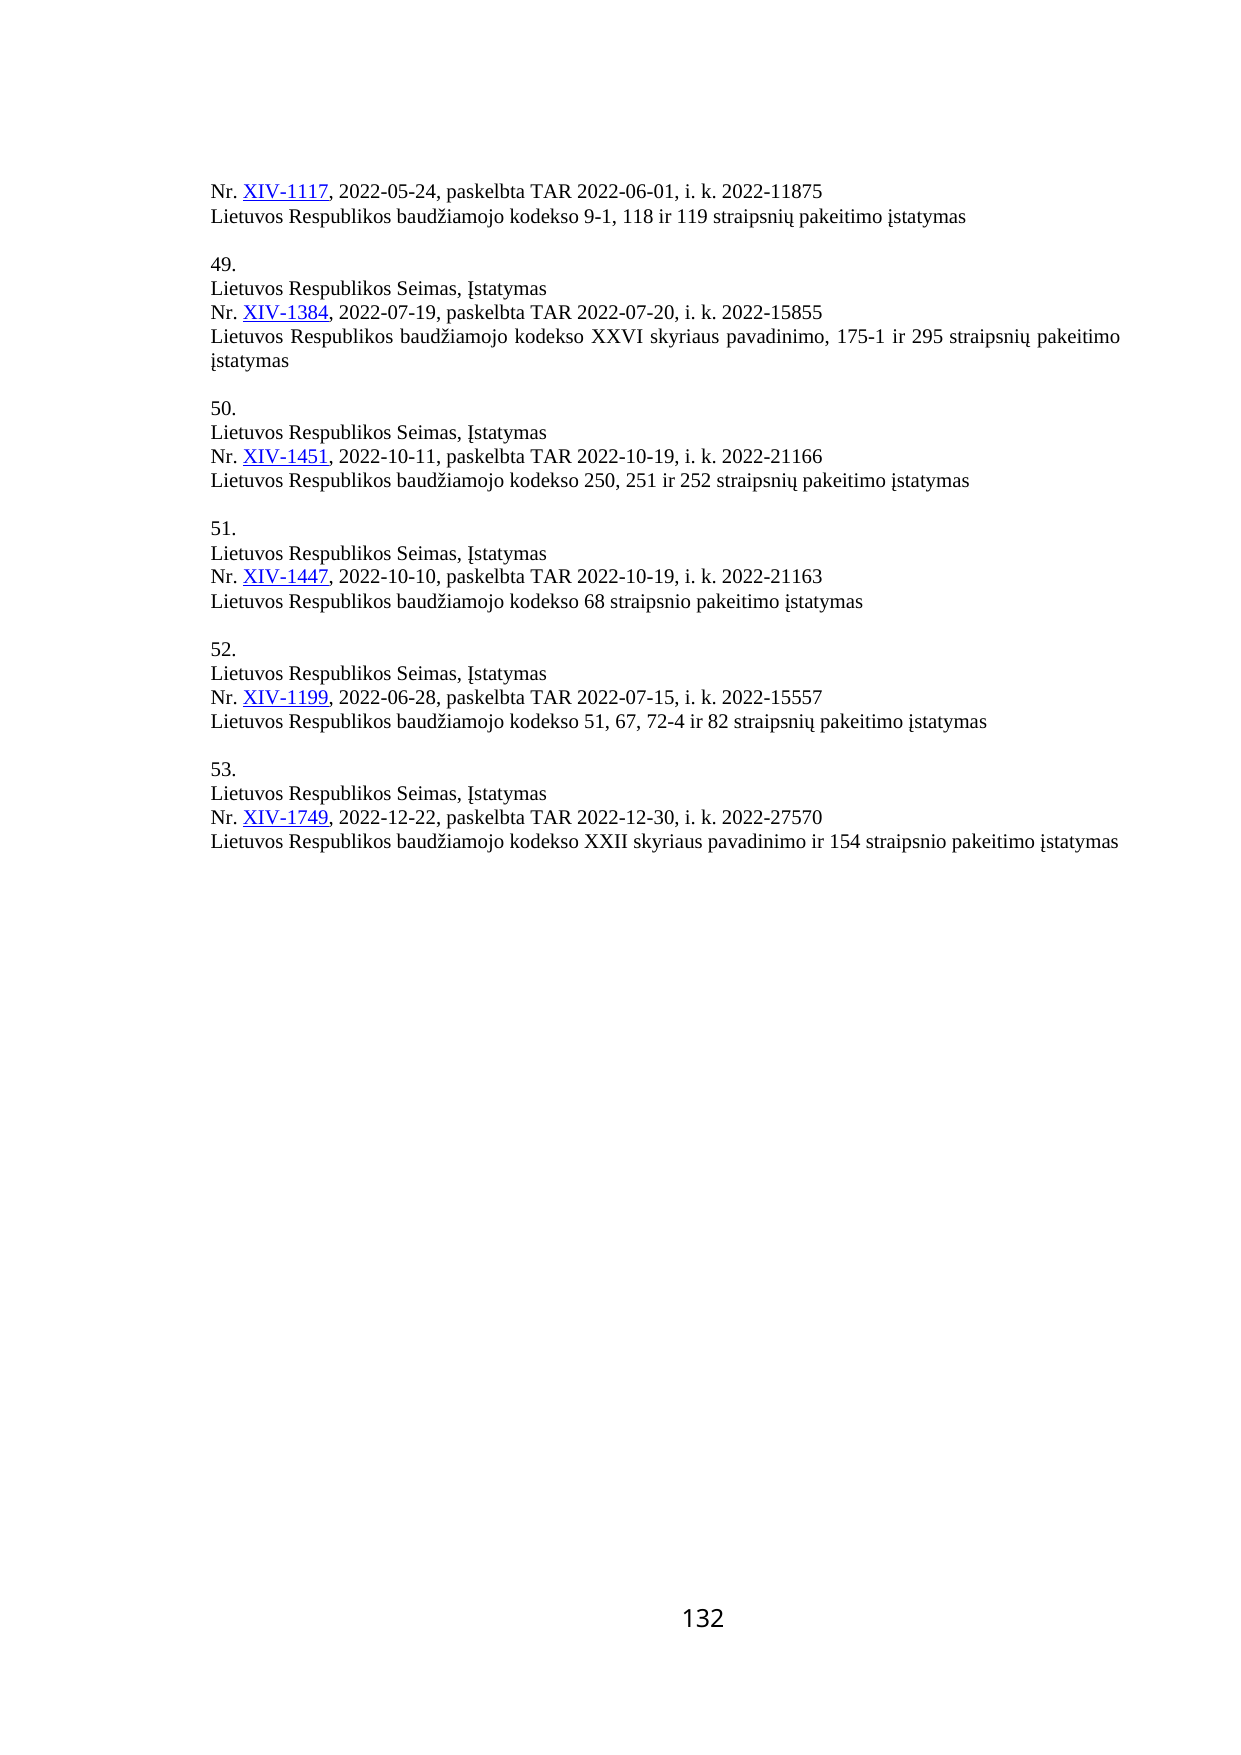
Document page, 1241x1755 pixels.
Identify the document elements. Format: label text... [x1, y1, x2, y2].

text 49. [210, 252, 1120, 276]
text Nr. XIV-1199, 2022-06-28, paskelbta TAR 2022-07-15, i. k. 2022-15557 [210, 685, 1120, 709]
text Lietuvos Respublikos Seimas, Įstatymas [210, 420, 1120, 444]
text Nr. XIV-1117, 2022-05-24, paskelbta TAR 2022-06-01, i. k. 2022-11875 [210, 179, 1120, 203]
text Lietuvos Respublikos baudžiamojo kodekso 51, 67, 72-4 ir 82 straipsnių pakeitimo įstatymas [210, 709, 1120, 733]
text 53. [210, 757, 1120, 781]
text Nr. XIV-1384, 2022-07-19, paskelbta TAR 2022-07-20, i. k. 2022-15855 [210, 300, 1120, 324]
text Lietuvos Respublikos Seimas, Įstatymas [210, 781, 1120, 805]
text 50. [210, 396, 1120, 420]
text 51. [210, 516, 1120, 540]
text Lietuvos Respublikos baudžiamojo kodekso 9-1, 118 ir 119 straipsnių pakeitimo įstatymas [210, 203, 1120, 228]
text Nr. XIV-1749, 2022-12-22, paskelbta TAR 2022-12-30, i. k. 2022-27570 [210, 805, 1120, 829]
text Lietuvos Respublikos Seimas, Įstatymas [210, 276, 1120, 300]
text Nr. XIV-1447, 2022-10-10, paskelbta TAR 2022-10-19, i. k. 2022-21163 [210, 564, 1120, 588]
text Lietuvos Respublikos Seimas, Įstatymas [210, 540, 1120, 564]
text Lietuvos Respublikos baudžiamojo kodekso XXII skyriaus pavadinimo ir 154 straipsnio pakeitimo įstatymas [210, 829, 1120, 853]
text Lietuvos Respublikos baudžiamojo kodekso 68 straipsnio pakeitimo įstatymas [210, 588, 1120, 613]
text Nr. XIV-1451, 2022-10-11, paskelbta TAR 2022-10-19, i. k. 2022-21166 [210, 444, 1120, 468]
text 52. [210, 637, 1120, 661]
text Lietuvos Respublikos baudžiamojo kodekso XXVI skyriaus pavadinimo, 175-1 ir 295 straipsnių pakeitimo įstatymas [210, 324, 1120, 372]
text Lietuvos Respublikos Seimas, Įstatymas [210, 661, 1120, 685]
text Lietuvos Respublikos baudžiamojo kodekso 250, 251 ir 252 straipsnių pakeitimo įstatymas [210, 468, 1120, 492]
